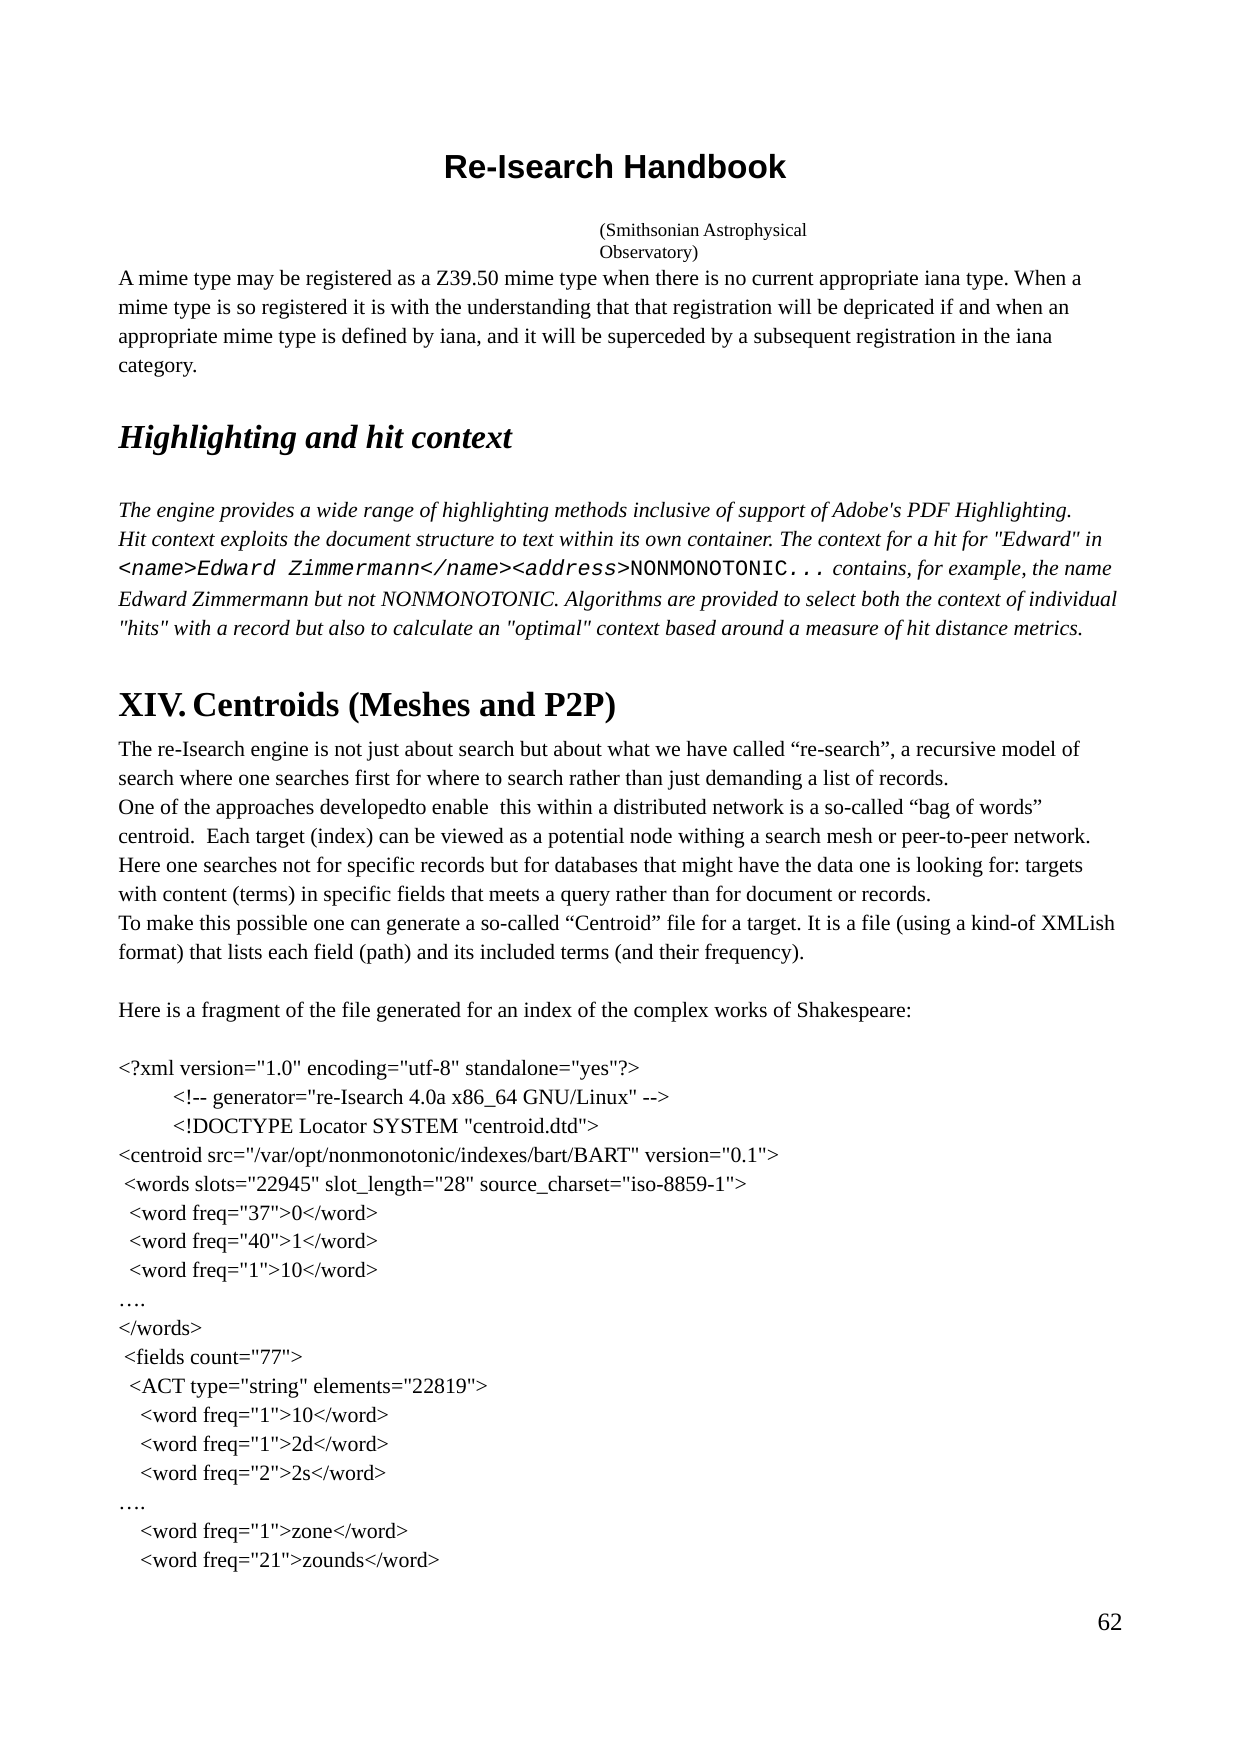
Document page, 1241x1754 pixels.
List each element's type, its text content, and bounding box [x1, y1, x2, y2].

text <word freq="1">10</word> [118, 1257, 1122, 1283]
text <words slots="22945" slot_length="28" source_charset="iso-8859-1"> [118, 1171, 1122, 1196]
text Hit context exploits the document structure to text within its own container. The context for a hit for "Edward" in <name>Edward Zimmermann</name><address>NONMONOTONIC... contains, for example, the name Edward Zimmermann but not NONMONOTONIC. Algorithms are provided to select both the context of individual "hits" with a record but also to calculate an "optimal" context based around a measure of hit distance metrics. [118, 526, 1122, 640]
text A mime type may be registered as a Z39.50 mime type when there is no current appropriate iana type. When a mime type is so registered it is with the understanding that that registration will be depricated if and when an appropriate mime type is defined by iana, and it will be superceded by a subsequent registration in the iana category. [118, 265, 1122, 377]
text <!-- generator="re-Isearch 4.0a x86_64 GNU/Linux" --> [118, 1084, 1122, 1109]
text <word freq="1">10</word> [118, 1402, 1122, 1427]
text <ACT type="string" elements="22819"> [118, 1373, 1122, 1398]
text The engine provides a wide range of highlighting methods inclusive of support of Adobe's PDF Highlighting. [118, 468, 1122, 522]
table_cell [412, 216, 596, 265]
subtitle Highlighting and hit context [118, 417, 1122, 456]
text <?xml version="1.0" encoding="utf-8" standalone="yes"?> [118, 1055, 1122, 1080]
subtitle Centroids (Meshes and P2P) [118, 683, 1122, 724]
text The re-Isearch engine is not just about search but about what we have called “re-search”, a recursive model of search where one searches first for where to search rather than just demanding a list of records. [118, 736, 1122, 790]
text …. [118, 1489, 1122, 1514]
text …. [118, 1286, 1122, 1312]
text <fields count="77"> [118, 1344, 1122, 1369]
table_cell (Smithsonian Astrophysical Observatory) [596, 216, 855, 265]
text Here is a fragment of the file generated for an index of the complex works of Shakespeare: [118, 997, 1122, 1022]
text <!DOCTYPE Locator SYSTEM "centroid.dtd"> [118, 1113, 1122, 1138]
text <centroid src="/var/opt/nonmonotonic/indexes/bart/BART" version="0.1"> [118, 1142, 1122, 1167]
table_cell [118, 216, 412, 265]
text To make this possible one can generate a so-called “Centroid” file for a target. It is a file (using a kind-of XMLish format) that lists each field (path) and its included terms (and their frequency). [118, 910, 1122, 964]
text <word freq="37">0</word> [118, 1199, 1122, 1225]
text <word freq="1">2d</word> [118, 1431, 1122, 1456]
text </words> [118, 1315, 1122, 1341]
text One of the approaches developedto enable this within a distributed network is a so-called “bag of words” centroid. Each target (index) can be viewed as a potential node withing a search mesh or peer-to-peer network. Here one searches not for specific records but for databases that might have the data one is looking for: targets with content (terms) in specific fields that meets a query rather than for document or records. [118, 794, 1122, 906]
text <word freq="2">2s</word> [118, 1460, 1122, 1485]
text <word freq="21">zounds</word> [118, 1547, 1122, 1572]
table_cell [855, 216, 1157, 265]
text <word freq="1">zone</word> [118, 1518, 1122, 1543]
text <word freq="40">1</word> [118, 1228, 1122, 1254]
